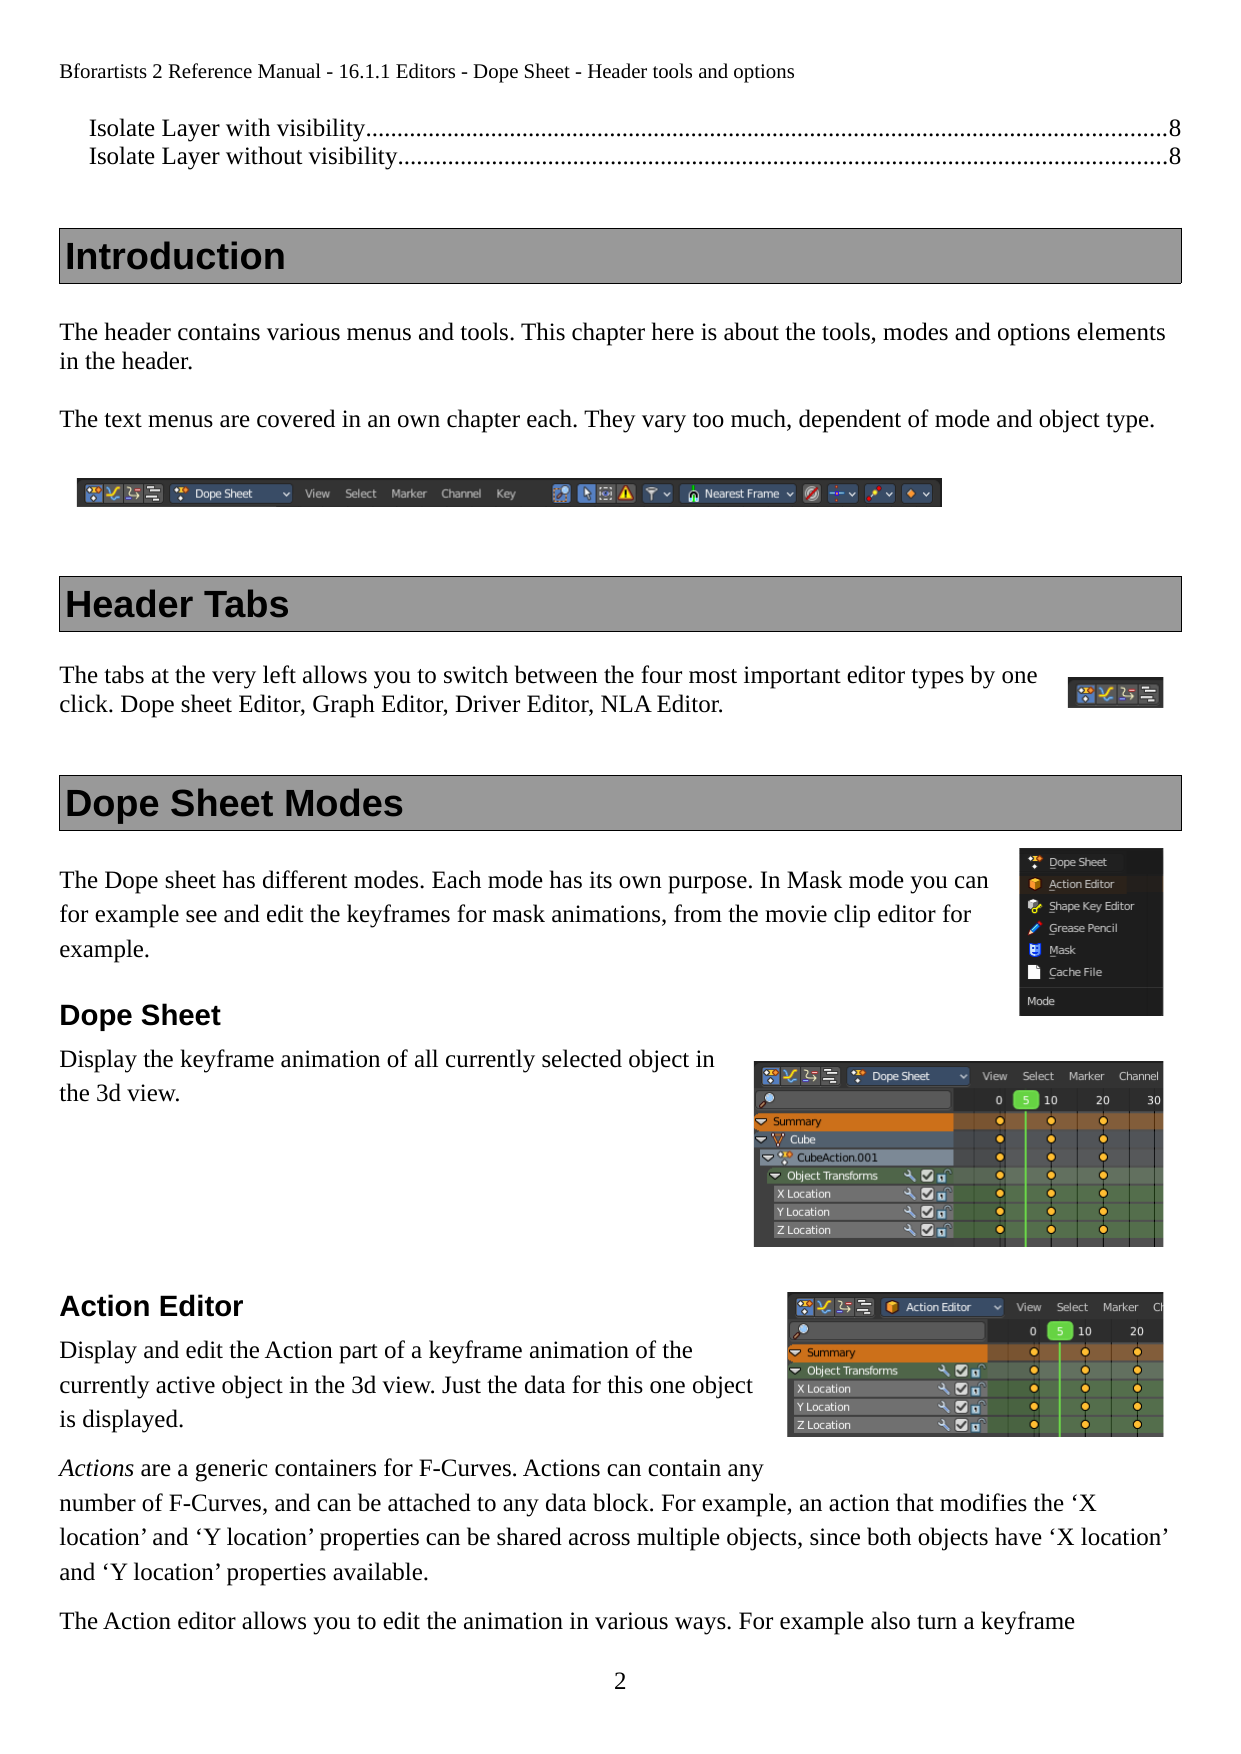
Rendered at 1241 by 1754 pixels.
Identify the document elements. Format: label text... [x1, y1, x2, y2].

text The text menus are covered in an own chapter each. They vary too much, dependent of mode and object type. [59, 404, 1181, 432]
picture [787, 1292, 1164, 1437]
table_header Introduction [60, 229, 1181, 283]
text Display the keyframe animation of all currently selected object in the 3d view. [59, 1044, 1181, 1107]
picture [76, 478, 942, 507]
subtitle Action Editor [59, 1289, 1181, 1323]
text Isolate Layer without visibility 8 [88, 141, 1181, 170]
text Display and edit the Action part of a keyframe animation of the currently active object in the 3d view. Just the data for this one object is displayed. [59, 1335, 787, 1433]
subtitle Dope Sheet [59, 998, 1181, 1031]
picture [1019, 848, 1164, 1016]
text The Action editor allows you to edit the animation in various ways. For example also turn a keyframe [59, 1606, 1181, 1635]
picture [1067, 677, 1164, 708]
table_header Dope Sheet Modes [60, 776, 1181, 830]
table_header Header Tabs [60, 577, 1181, 631]
text The header contains various menus and tools. This chapter here is about the tools, modes and options elements in the header. [59, 317, 1181, 375]
text The tabs at the very left allows you to switch between the four most important editor types by one click. Dope sheet Editor, Graph Editor, Driver Editor, NLA Editor. [59, 660, 1181, 718]
text The Dope sheet has different modes. Each mode has its own purpose. In Mask mode you can for example see and edit the keyframes for mask animations, from the movie clip editor for example. [59, 865, 1019, 963]
picture [753, 1061, 1164, 1247]
text Isolate Layer with visibility 8 [88, 113, 1181, 141]
text Actions are a generic containers for F-Curves. Actions can contain any number of F-Curves, and can be attached to any data block. For example, an action that modifies the ‘X location’ and ‘Y location’ properties can be shared across multiple objects, since both objects have ‘X location’ and ‘Y location’ properties available. [59, 1453, 1181, 1586]
